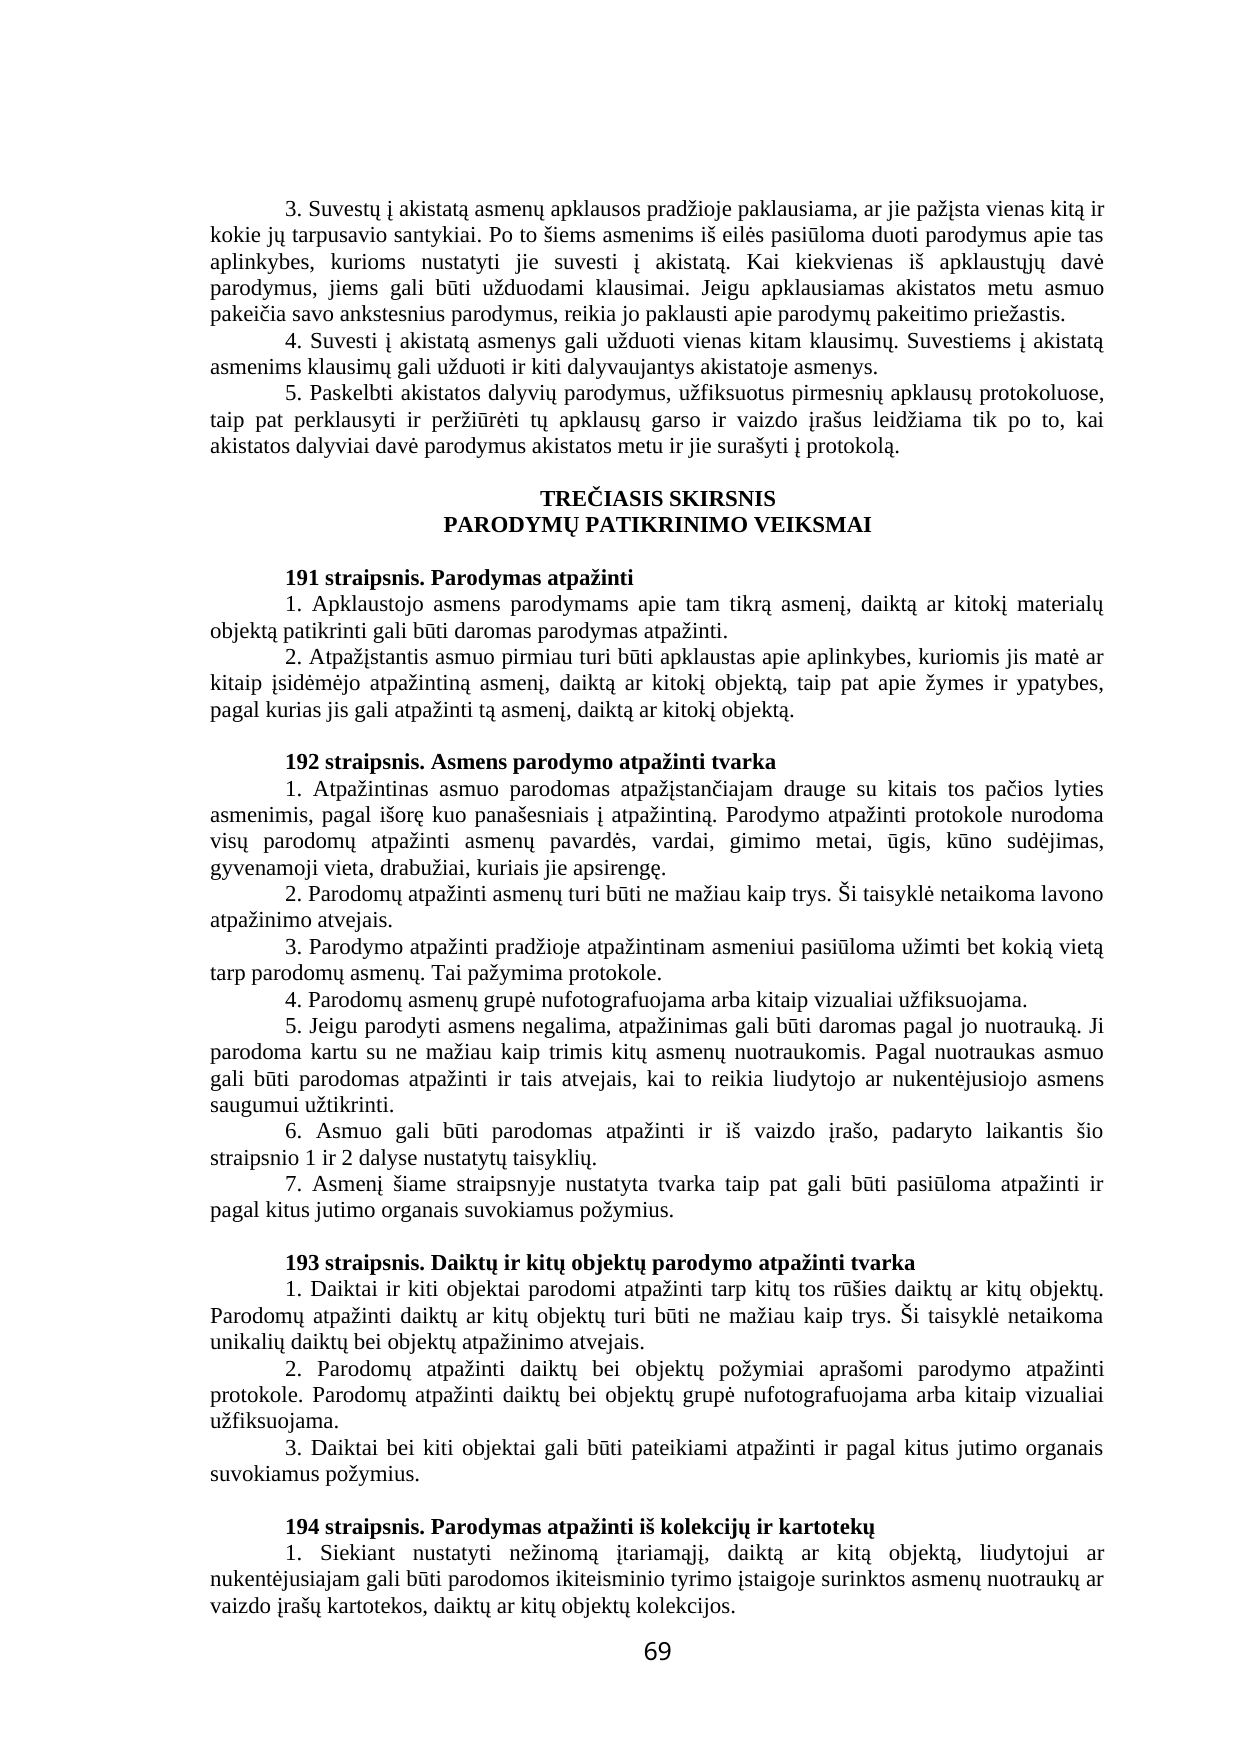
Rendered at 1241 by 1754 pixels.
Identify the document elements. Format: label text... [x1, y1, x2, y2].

text 4. Parodomų asmenų grupė nufotografuojama arba kitaip vizualiai užfiksuojama. [210, 986, 1106, 1012]
subtitle TREČIASIS SKIRSNIS [210, 485, 1106, 511]
text 4. Suvesti į akistatą asmenys gali užduoti vienas kitam klausimų. Suvestiems į akistatą asmenims klausimų gali užduoti ir kiti dalyvaujantys akistatoje asmenys. [210, 327, 1106, 379]
text 7. Asmenį šiame straipsnyje nustatyta tvarka taip pat gali būti pasiūloma atpažinti ir pagal kitus jutimo organais suvokiamus požymius. [210, 1170, 1106, 1223]
text 192 straipsnis. Asmens parodymo atpažinti tvarka [210, 748, 1106, 775]
text Parodymų patikrinimo veiksmai [210, 511, 1106, 538]
text 1. Siekiant nustatyti nežinomą įtariamąjį, daiktą ar kitą objektą, liudytojui ar nukentėjusiajam gali būti parodomos ikiteisminio tyrimo įstaigoje surinktos asmenų nuotraukų ar vaizdo įrašų kartotekos, daiktų ar kitų objektų kolekcijos. [210, 1539, 1106, 1618]
text 6. Asmuo gali būti parodomas atpažinti ir iš vaizdo įrašo, padaryto laikantis šio straipsnio 1 ir 2 dalyse nustatytų taisyklių. [210, 1117, 1106, 1170]
text 2. Atpažįstantis asmuo pirmiau turi būti apklaustas apie aplinkybes, kuriomis jis matė ar kitaip įsidėmėjo atpažintiną asmenį, daiktą ar kitokį objektą, taip pat apie žymes ir ypatybes, pagal kurias jis gali atpažinti tą asmenį, daiktą ar kitokį objektą. [210, 643, 1106, 722]
text 1. Apklaustojo asmens parodymams apie tam tikrą asmenį, daiktą ar kitokį materialų objektą patikrinti gali būti daromas parodymas atpažinti. [210, 590, 1106, 643]
text 5. Paskelbti akistatos dalyvių parodymus, užfiksuotus pirmesnių apklausų protokoluose, taip pat perklausyti ir peržiūrėti tų apklausų garso ir vaizdo įrašus leidžiama tik po to, kai akistatos dalyviai davė parodymus akistatos metu ir jie surašyti į protokolą. [210, 379, 1106, 458]
text 3. Suvestų į akistatą asmenų apklausos pradžioje paklausiama, ar jie pažįsta vienas kitą ir kokie jų tarpusavio santykiai. Po to šiems asmenims iš eilės pasiūloma duoti parodymus apie tas aplinkybes, kurioms nustatyti jie suvesti į akistatą. Kai kiekvienas iš apklaustųjų davė parodymus, jiems gali būti užduodami klausimai. Jeigu apklausiamas akistatos metu asmuo pakeičia savo ankstesnius parodymus, reikia jo paklausti apie parodymų pakeitimo priežastis. [210, 195, 1106, 327]
text 5. Jeigu parodyti asmens negalima, atpažinimas gali būti daromas pagal jo nuotrauką. Ji parodoma kartu su ne mažiau kaip trimis kitų asmenų nuotraukomis. Pagal nuotraukas asmuo gali būti parodomas atpažinti ir tais atvejais, kai to reikia liudytojo ar nukentėjusiojo asmens saugumui užtikrinti. [210, 1012, 1106, 1117]
text 1. Atpažintinas asmuo parodomas atpažįstančiajam drauge su kitais tos pačios lyties asmenimis, pagal išorę kuo panašesniais į atpažintiną. Parodymo atpažinti protokole nurodoma visų parodomų atpažinti asmenų pavardės, vardai, gimimo metai, ūgis, kūno sudėjimas, gyvenamoji vieta, drabužiai, kuriais jie apsirengę. [210, 775, 1106, 880]
text 3. Daiktai bei kiti objektai gali būti pateikiami atpažinti ir pagal kitus jutimo organais suvokiamus požymius. [210, 1434, 1106, 1486]
text 3. Parodymo atpažinti pradžioje atpažintinam asmeniui pasiūloma užimti bet kokią vietą tarp parodomų asmenų. Tai pažymima protokole. [210, 933, 1106, 986]
text 2. Parodomų atpažinti asmenų turi būti ne mažiau kaip trys. Ši taisyklė netaikoma lavono atpažinimo atvejais. [210, 880, 1106, 933]
text 2. Parodomų atpažinti daiktų bei objektų požymiai aprašomi parodymo atpažinti protokole. Parodomų atpažinti daiktų bei objektų grupė nufotografuojama arba kitaip vizualiai užfiksuojama. [210, 1354, 1106, 1434]
text 191 straipsnis. Parodymas atpažinti [210, 564, 1106, 590]
text 193 straipsnis. Daiktų ir kitų objektų parodymo atpažinti tvarka [210, 1249, 1106, 1276]
text 194 straipsnis. Parodymas atpažinti iš kolekcijų ir kartotekų [210, 1513, 1106, 1539]
text 1. Daiktai ir kiti objektai parodomi atpažinti tarp kitų tos rūšies daiktų ar kitų objektų. Parodomų atpažinti daiktų ar kitų objektų turi būti ne mažiau kaip trys. Ši taisyklė netaikoma unikalių daiktų bei objektų atpažinimo atvejais. [210, 1276, 1106, 1354]
